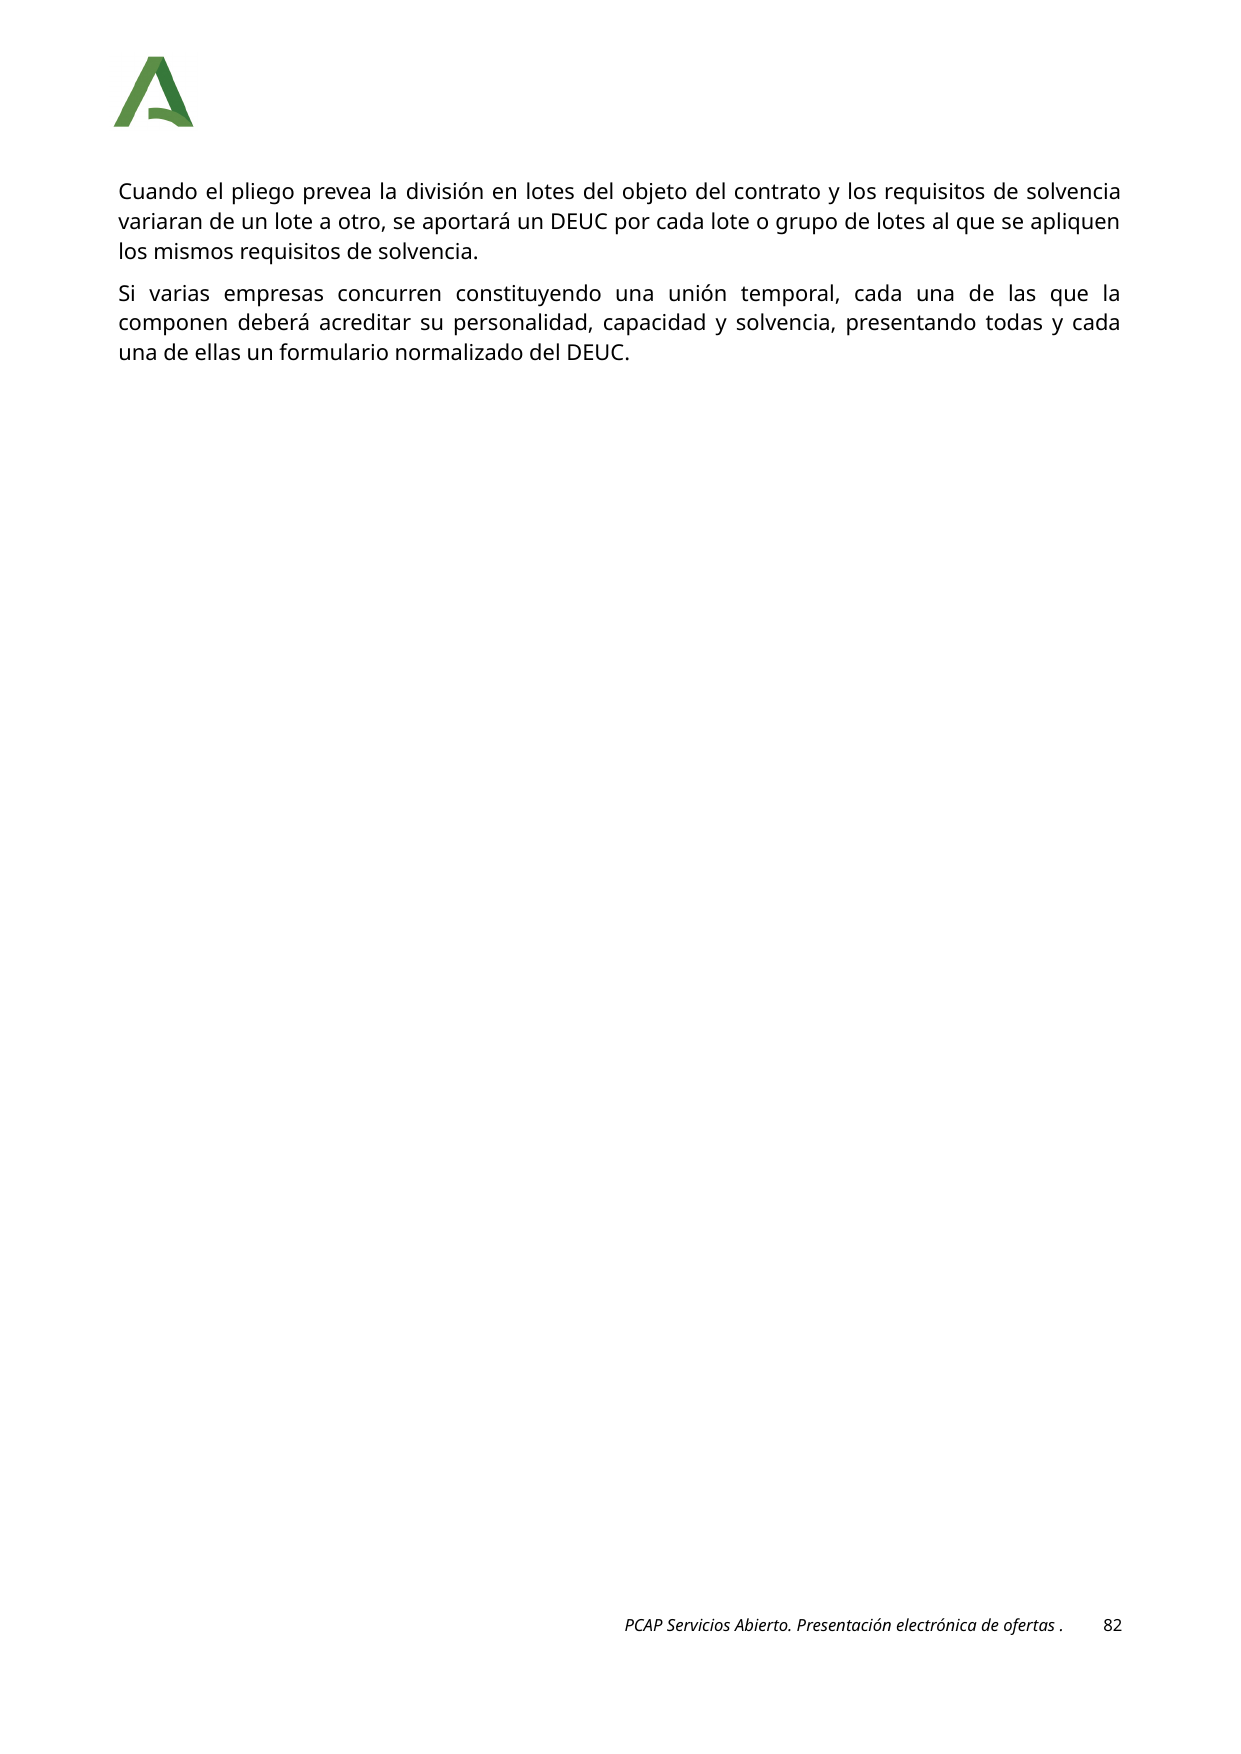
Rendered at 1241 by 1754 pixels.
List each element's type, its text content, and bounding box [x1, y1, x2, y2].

text Si varias empresas concurren constituyendo una unión temporal, cada una de las que la componen deberá acreditar su personalidad, capacidad y solvencia, presentando todas y cada una de ellas un formulario normalizado del DEUC. [118, 277, 1122, 367]
text Cuando el pliego prevea la división en lotes del objeto del contrato y los requisitos de solvencia variaran de un lote a otro, se aportará un DEUC por cada lote o grupo de lotes al que se apliquen los mismos requisitos de solvencia. [118, 176, 1122, 266]
picture [109, 52, 198, 131]
